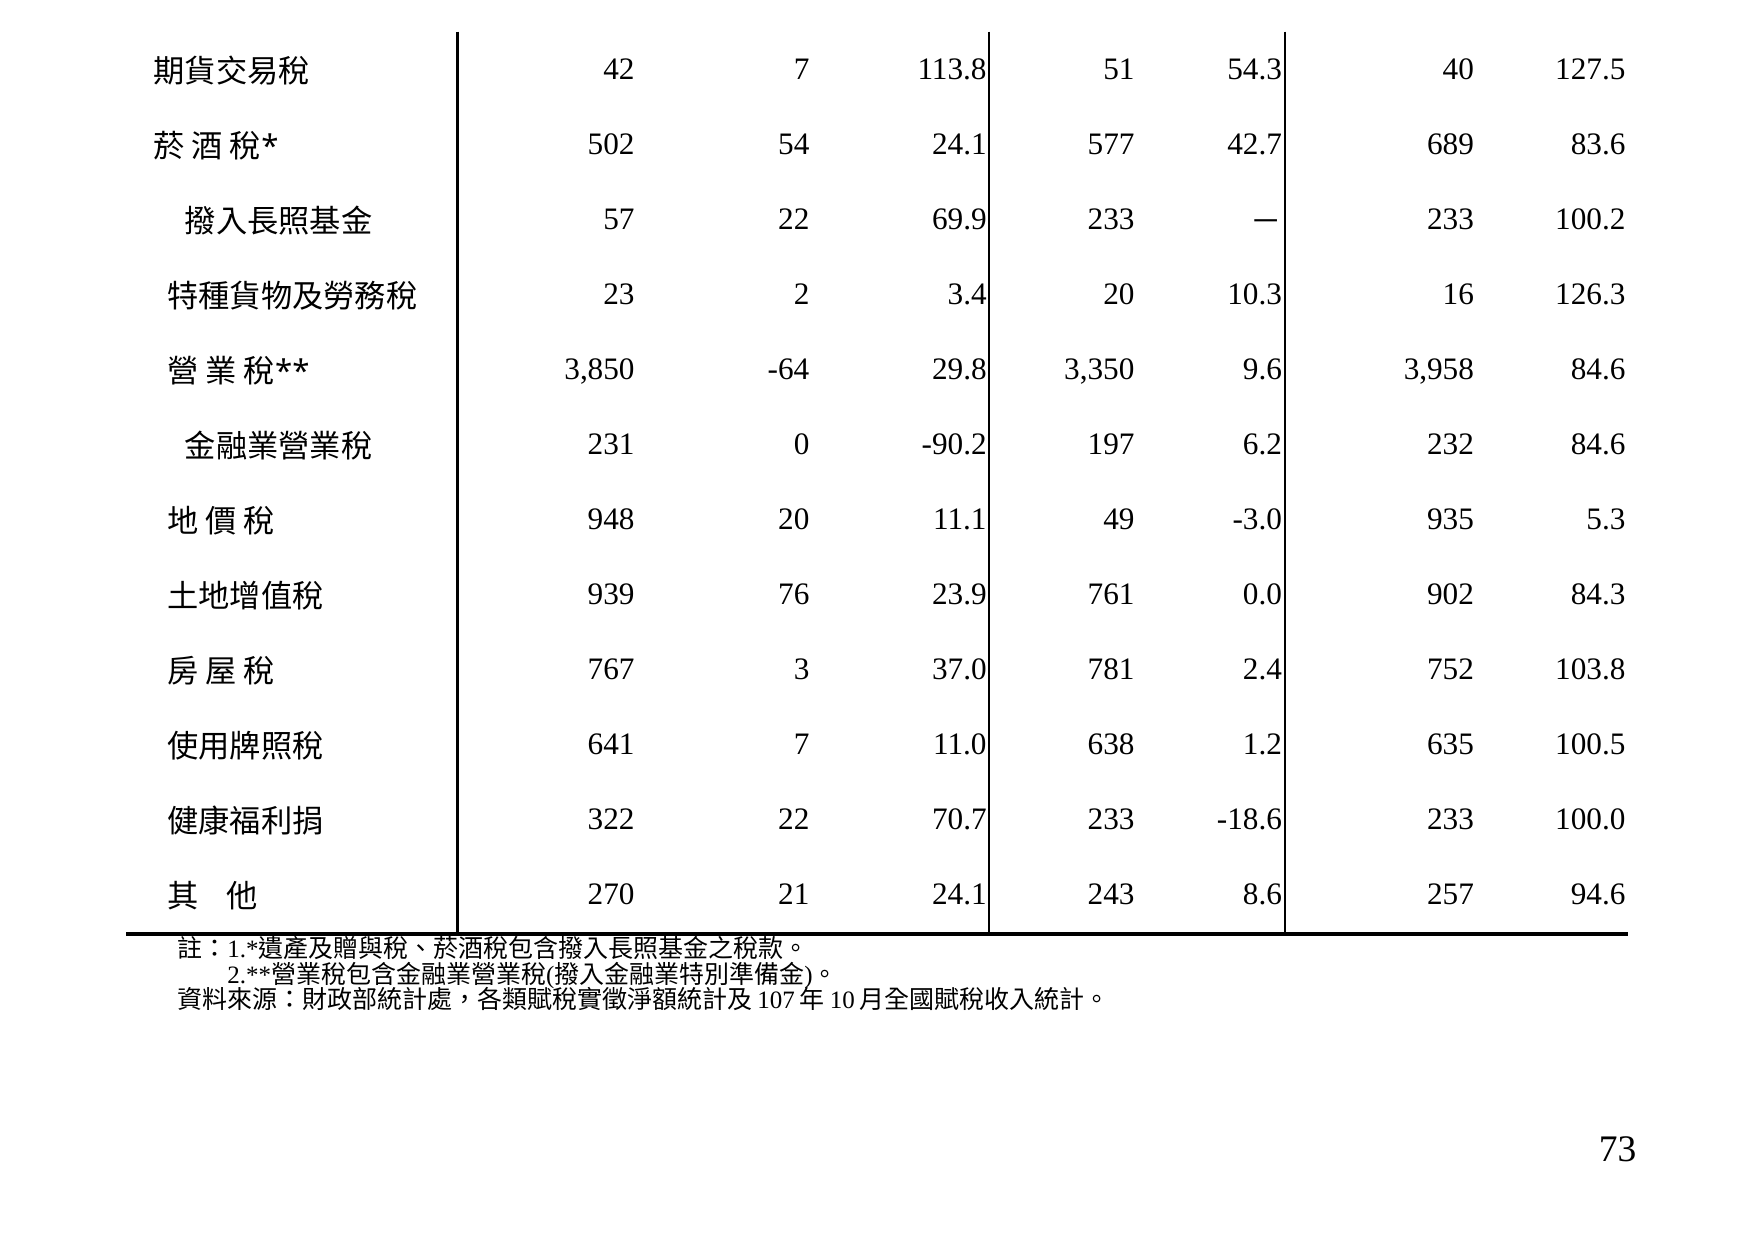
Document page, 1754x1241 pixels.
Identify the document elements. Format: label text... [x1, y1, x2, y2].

table_cell 撥入長照基金 [126, 182, 456, 257]
table_cell 7 [637, 707, 811, 782]
table_cell 29.8 [813, 332, 988, 407]
table_cell 69.9 [813, 182, 988, 257]
table_cell 2.4 [1137, 632, 1284, 707]
table_cell 健康福利捐 [126, 782, 456, 857]
table_cell 689 [1286, 107, 1477, 182]
table_cell 20 [990, 257, 1137, 332]
table_cell 1.2 [1137, 707, 1284, 782]
table_cell 使用牌照稅 [126, 707, 456, 782]
table_cell 6.2 [1137, 407, 1284, 482]
table_cell 752 [1286, 632, 1477, 707]
table_cell 5.3 [1477, 482, 1628, 557]
table_cell 0 [637, 407, 811, 482]
table_cell 期貨交易稅 [126, 32, 456, 107]
table_cell 3,850 [459, 332, 637, 407]
table_cell 781 [990, 632, 1137, 707]
table_cell 233 [990, 182, 1137, 257]
table_cell 100.5 [1477, 707, 1628, 782]
table_cell -3.0 [1137, 482, 1284, 557]
table_cell 11.1 [813, 482, 988, 557]
table_cell 232 [1286, 407, 1477, 482]
table_cell 24.1 [813, 857, 988, 932]
table_cell 57 [459, 182, 637, 257]
table_cell 84.3 [1477, 557, 1628, 632]
table_cell -18.6 [1137, 782, 1284, 857]
table_cell 197 [990, 407, 1137, 482]
table_cell 23.9 [813, 557, 988, 632]
table_cell 地 價 稅 [126, 482, 456, 557]
table_cell 233 [990, 782, 1137, 857]
table_cell 51 [990, 32, 1137, 107]
table_cell 83.6 [1477, 107, 1628, 182]
table_cell -90.2 [813, 407, 988, 482]
table_cell 70.7 [813, 782, 988, 857]
table_cell 42.7 [1137, 107, 1284, 182]
table_cell 257 [1286, 857, 1477, 932]
table_cell 24.1 [813, 107, 988, 182]
table_cell 營 業 稅** [126, 332, 456, 407]
table_cell 127.5 [1477, 32, 1628, 107]
table_cell 金融業營業稅 [126, 407, 456, 482]
table_cell － [1137, 182, 1284, 257]
table_cell 特種貨物及勞務稅 [126, 257, 456, 332]
table_cell 土地增值稅 [126, 557, 456, 632]
table_cell 22 [637, 182, 811, 257]
table_cell 939 [459, 557, 637, 632]
table_cell 49 [990, 482, 1137, 557]
table_cell 902 [1286, 557, 1477, 632]
table_cell 84.6 [1477, 332, 1628, 407]
table_cell 11.0 [813, 707, 988, 782]
table_cell 767 [459, 632, 637, 707]
table_cell 76 [637, 557, 811, 632]
table_cell 2 [637, 257, 811, 332]
table_cell 其 他 [126, 857, 456, 932]
text 2.**營業稅包含金融業營業稅(撥入金融業特別準備金)。 [227, 966, 1595, 988]
table_cell 16 [1286, 257, 1477, 332]
table_cell 房 屋 稅 [126, 632, 456, 707]
table_cell 3 [637, 632, 811, 707]
table_cell 761 [990, 557, 1137, 632]
table_cell 10.3 [1137, 257, 1284, 332]
table_cell 502 [459, 107, 637, 182]
table_cell 8.6 [1137, 857, 1284, 932]
table_cell 3.4 [813, 257, 988, 332]
table_cell 84.6 [1477, 407, 1628, 482]
table_cell 100.2 [1477, 182, 1628, 257]
text 資料來源：財政部統計處，各類賦稅實徵淨額統計及107年10月全國賦稅收入統計。 [177, 991, 1595, 1013]
table_cell 37.0 [813, 632, 988, 707]
table_cell 54 [637, 107, 811, 182]
table_cell 948 [459, 482, 637, 557]
table_cell 23 [459, 257, 637, 332]
table_cell 233 [1286, 182, 1477, 257]
table_cell 22 [637, 782, 811, 857]
table_cell 42 [459, 32, 637, 107]
table_cell 233 [1286, 782, 1477, 857]
table_cell 231 [459, 407, 637, 482]
table_cell 243 [990, 857, 1137, 932]
table_cell 20 [637, 482, 811, 557]
table_cell 21 [637, 857, 811, 932]
table_cell 40 [1286, 32, 1477, 107]
table_cell 3,350 [990, 332, 1137, 407]
table_cell 103.8 [1477, 632, 1628, 707]
table_cell 100.0 [1477, 782, 1628, 857]
table_cell 菸 酒 稅* [126, 107, 456, 182]
table_cell 3,958 [1286, 332, 1477, 407]
table_cell 0.0 [1137, 557, 1284, 632]
table_cell -64 [637, 332, 811, 407]
table_cell 94.6 [1477, 857, 1628, 932]
table_cell 635 [1286, 707, 1477, 782]
table_cell 9.6 [1137, 332, 1284, 407]
table_cell 322 [459, 782, 637, 857]
text 註：1.*遺產及贈與稅、菸酒稅包含撥入長照基金之稅款。 [177, 940, 1595, 962]
table_cell 935 [1286, 482, 1477, 557]
table_cell 126.3 [1477, 257, 1628, 332]
table_cell 7 [637, 32, 811, 107]
table_cell 270 [459, 857, 637, 932]
table_cell 113.8 [813, 32, 988, 107]
table_cell 641 [459, 707, 637, 782]
table_cell 577 [990, 107, 1137, 182]
table_cell 638 [990, 707, 1137, 782]
table_cell 54.3 [1137, 32, 1284, 107]
